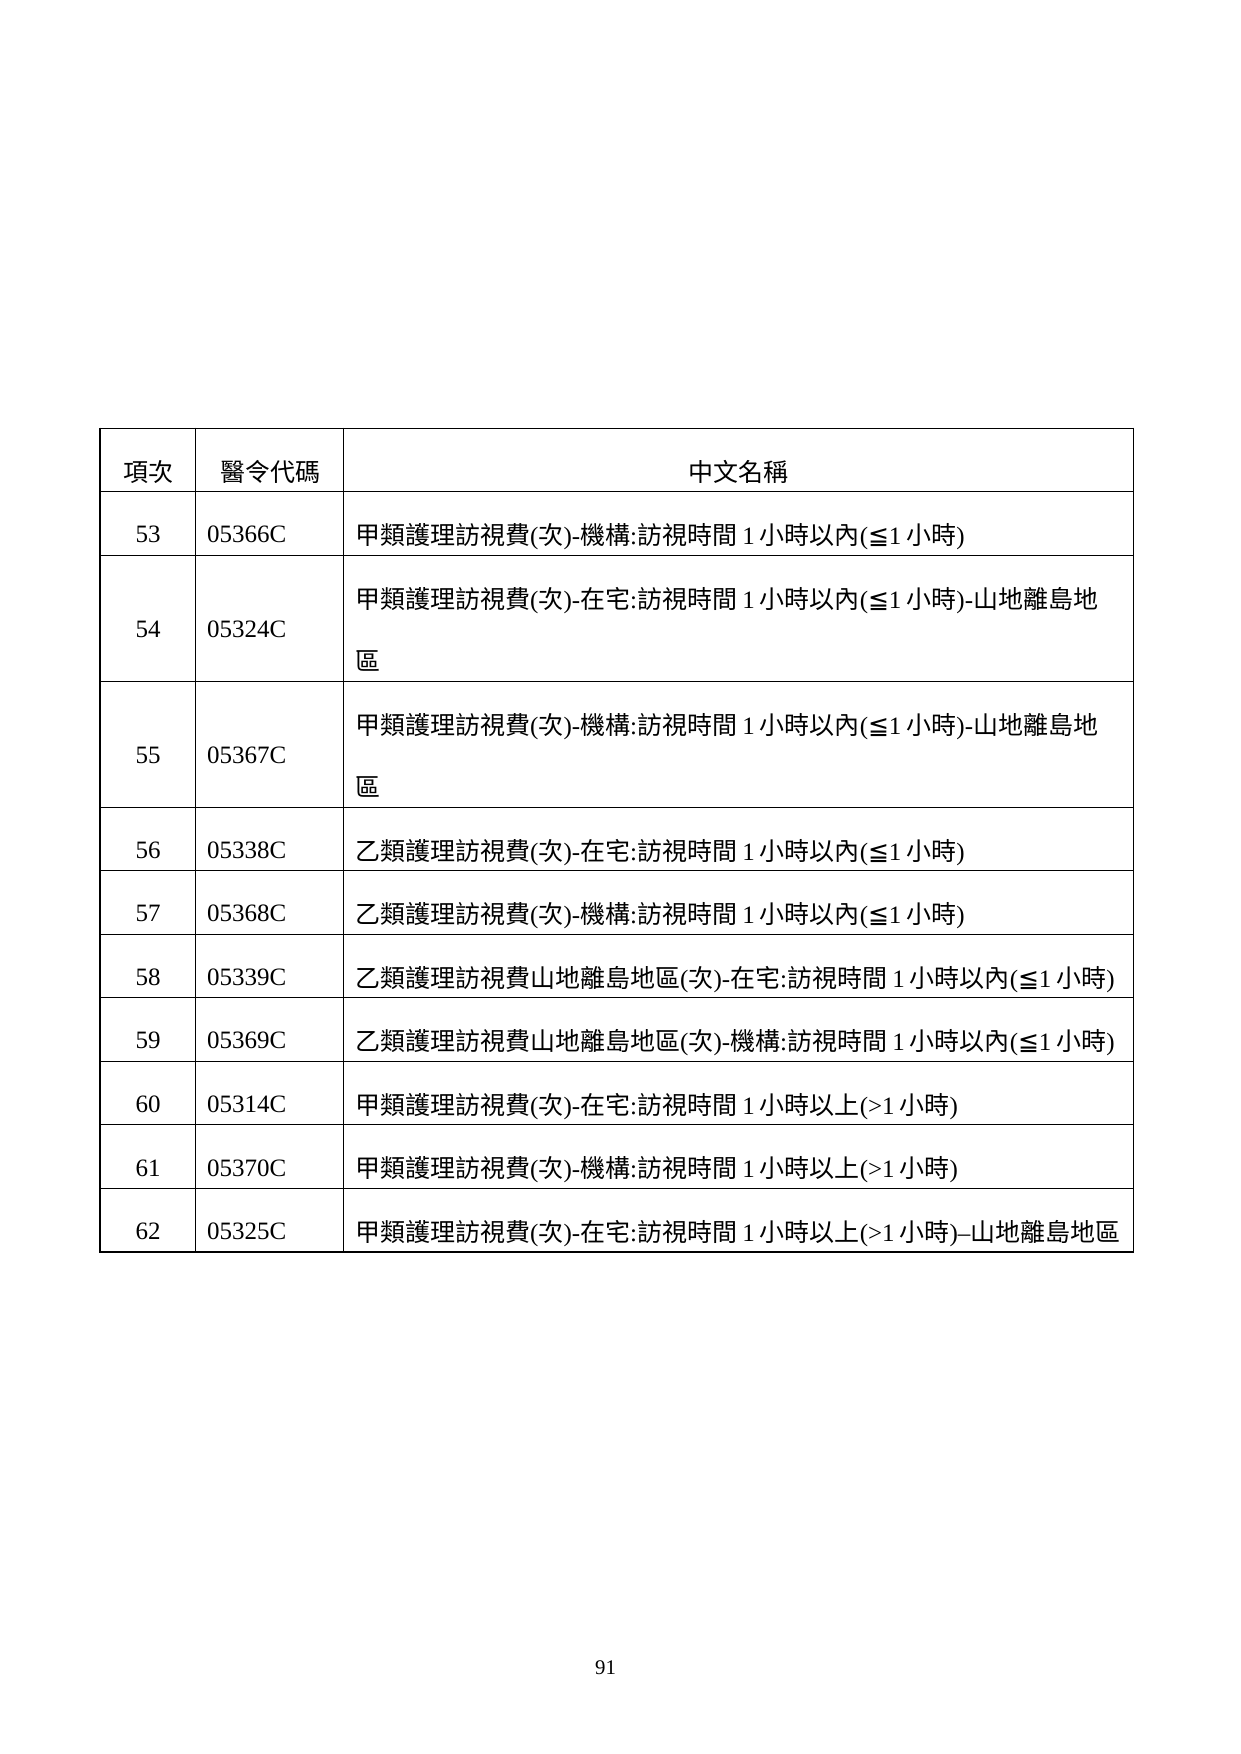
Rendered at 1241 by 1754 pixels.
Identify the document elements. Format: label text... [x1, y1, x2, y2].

table_cell 05369C [196, 998, 343, 1061]
table_cell 乙類護理訪視費(次)-機構:訪視時間1小時以內(≦1小時) [344, 871, 1133, 934]
table_cell 05367C [196, 682, 343, 807]
table_cell 乙類護理訪視費(次)-在宅:訪視時間1小時以內(≦1小時) [344, 808, 1133, 870]
table_cell 乙類護理訪視費山地離島地區(次)-機構:訪視時間1小時以內(≦1小時) [344, 998, 1133, 1061]
table_cell 59 [101, 998, 195, 1061]
table_cell 61 [101, 1125, 195, 1188]
table_cell 05324C [196, 556, 343, 681]
table_cell 05325C [196, 1189, 343, 1251]
table_cell 57 [101, 871, 195, 934]
table_cell 53 [101, 492, 195, 554]
table_cell 56 [101, 808, 195, 870]
table_cell 乙類護理訪視費山地離島地區(次)-在宅:訪視時間1小時以內(≦1小時) [344, 935, 1133, 997]
table_cell 甲類護理訪視費(次)-機構:訪視時間1小時以內(≦1小時) [344, 492, 1133, 554]
table_cell 60 [101, 1062, 195, 1124]
table_cell 05368C [196, 871, 343, 934]
table_cell 55 [101, 682, 195, 807]
table_header 項次 [101, 429, 195, 491]
table_cell 58 [101, 935, 195, 997]
table_cell 甲類護理訪視費(次)-機構:訪視時間1小時以內(≦1小時)-山地離島地區 [344, 682, 1133, 807]
table_cell 甲類護理訪視費(次)-機構:訪視時間1小時以上(>1小時) [344, 1125, 1133, 1188]
table_cell 05339C [196, 935, 343, 997]
table_cell 05366C [196, 492, 343, 554]
table_cell 62 [101, 1189, 195, 1251]
table_cell 甲類護理訪視費(次)-在宅:訪視時間1小時以上(>1小時)–山地離島地區 [344, 1189, 1133, 1251]
table_cell 54 [101, 556, 195, 681]
table_cell 甲類護理訪視費(次)-在宅:訪視時間1小時以內(≦1小時)-山地離島地區 [344, 556, 1133, 681]
table_header 中文名稱 [344, 429, 1133, 491]
table_cell 05370C [196, 1125, 343, 1188]
table_header 醫令代碼 [196, 429, 343, 491]
table_cell 05338C [196, 808, 343, 870]
table_cell 05314C [196, 1062, 343, 1124]
table_cell 甲類護理訪視費(次)-在宅:訪視時間1小時以上(>1小時) [344, 1062, 1133, 1124]
